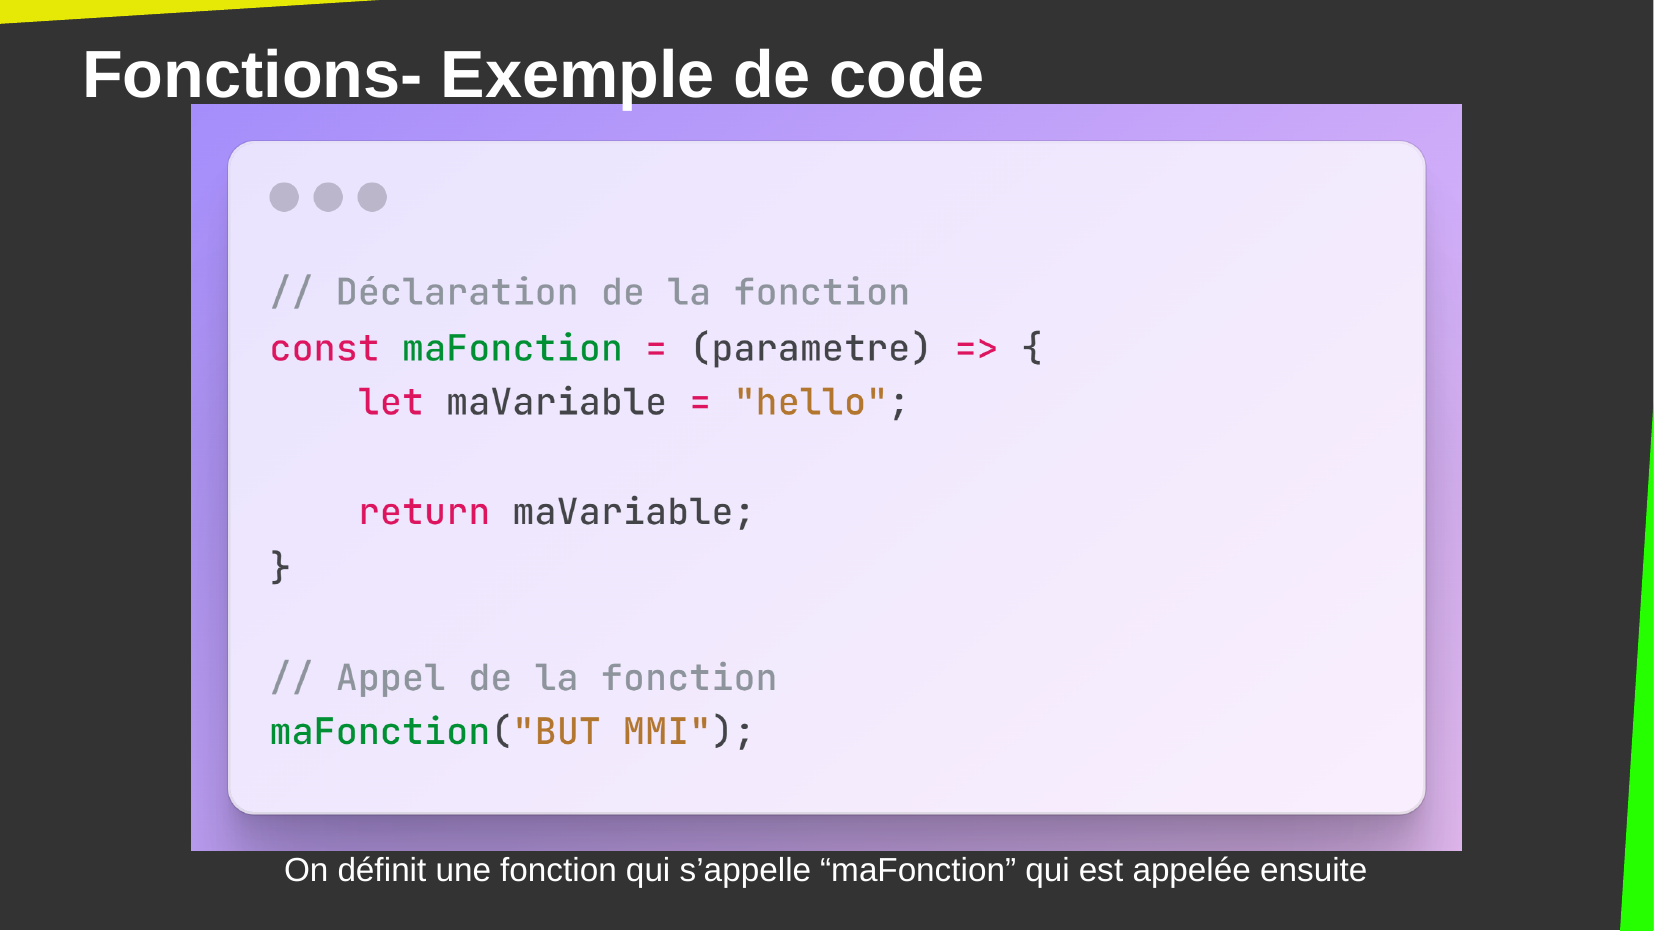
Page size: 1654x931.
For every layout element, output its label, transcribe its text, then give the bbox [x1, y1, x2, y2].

title Fonctions- Exemple de code [82, 37, 1571, 114]
text_box [0, 0, 379, 24]
picture [191, 114, 1462, 844]
text_box [1620, 393, 1654, 931]
text_box On définit une fonction qui s’appelle “maFonction” qui est appelée ensuite [141, 844, 1512, 916]
